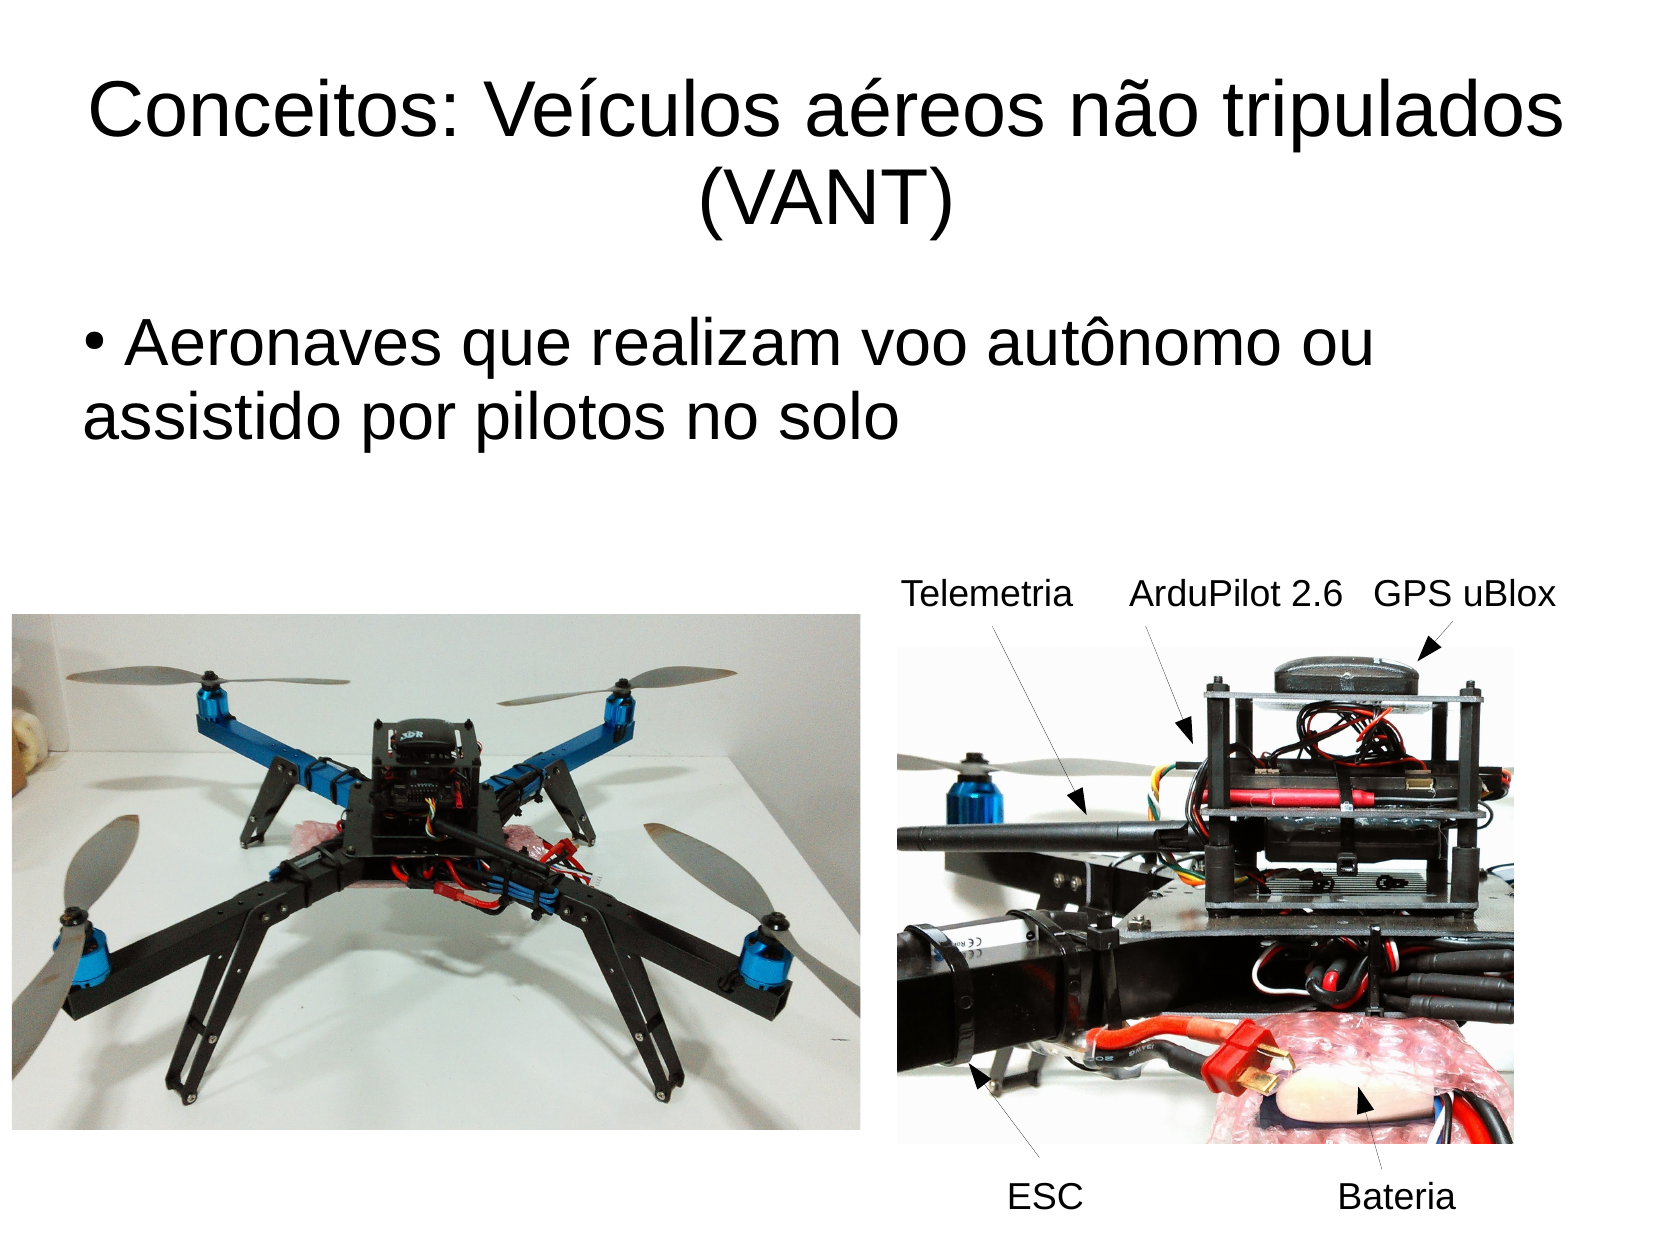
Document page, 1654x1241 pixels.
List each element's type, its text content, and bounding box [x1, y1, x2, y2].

text_box GPS uBlox [1358, 564, 1572, 622]
title Conceitos: Veículos aéreos não tripulados (VANT) [82, 49, 1571, 257]
picture [11, 614, 861, 1131]
subtitle Aeronaves que realizam voo autônomo ou assistido por pilotos no solo [82, 290, 1571, 544]
text_box Bateria [1322, 1157, 1481, 1236]
picture [897, 647, 1514, 1144]
text_box ESC [992, 1167, 1110, 1225]
text_box ArduPilot 2.6 [1114, 564, 1358, 622]
text_box Telemetria [885, 564, 1088, 622]
